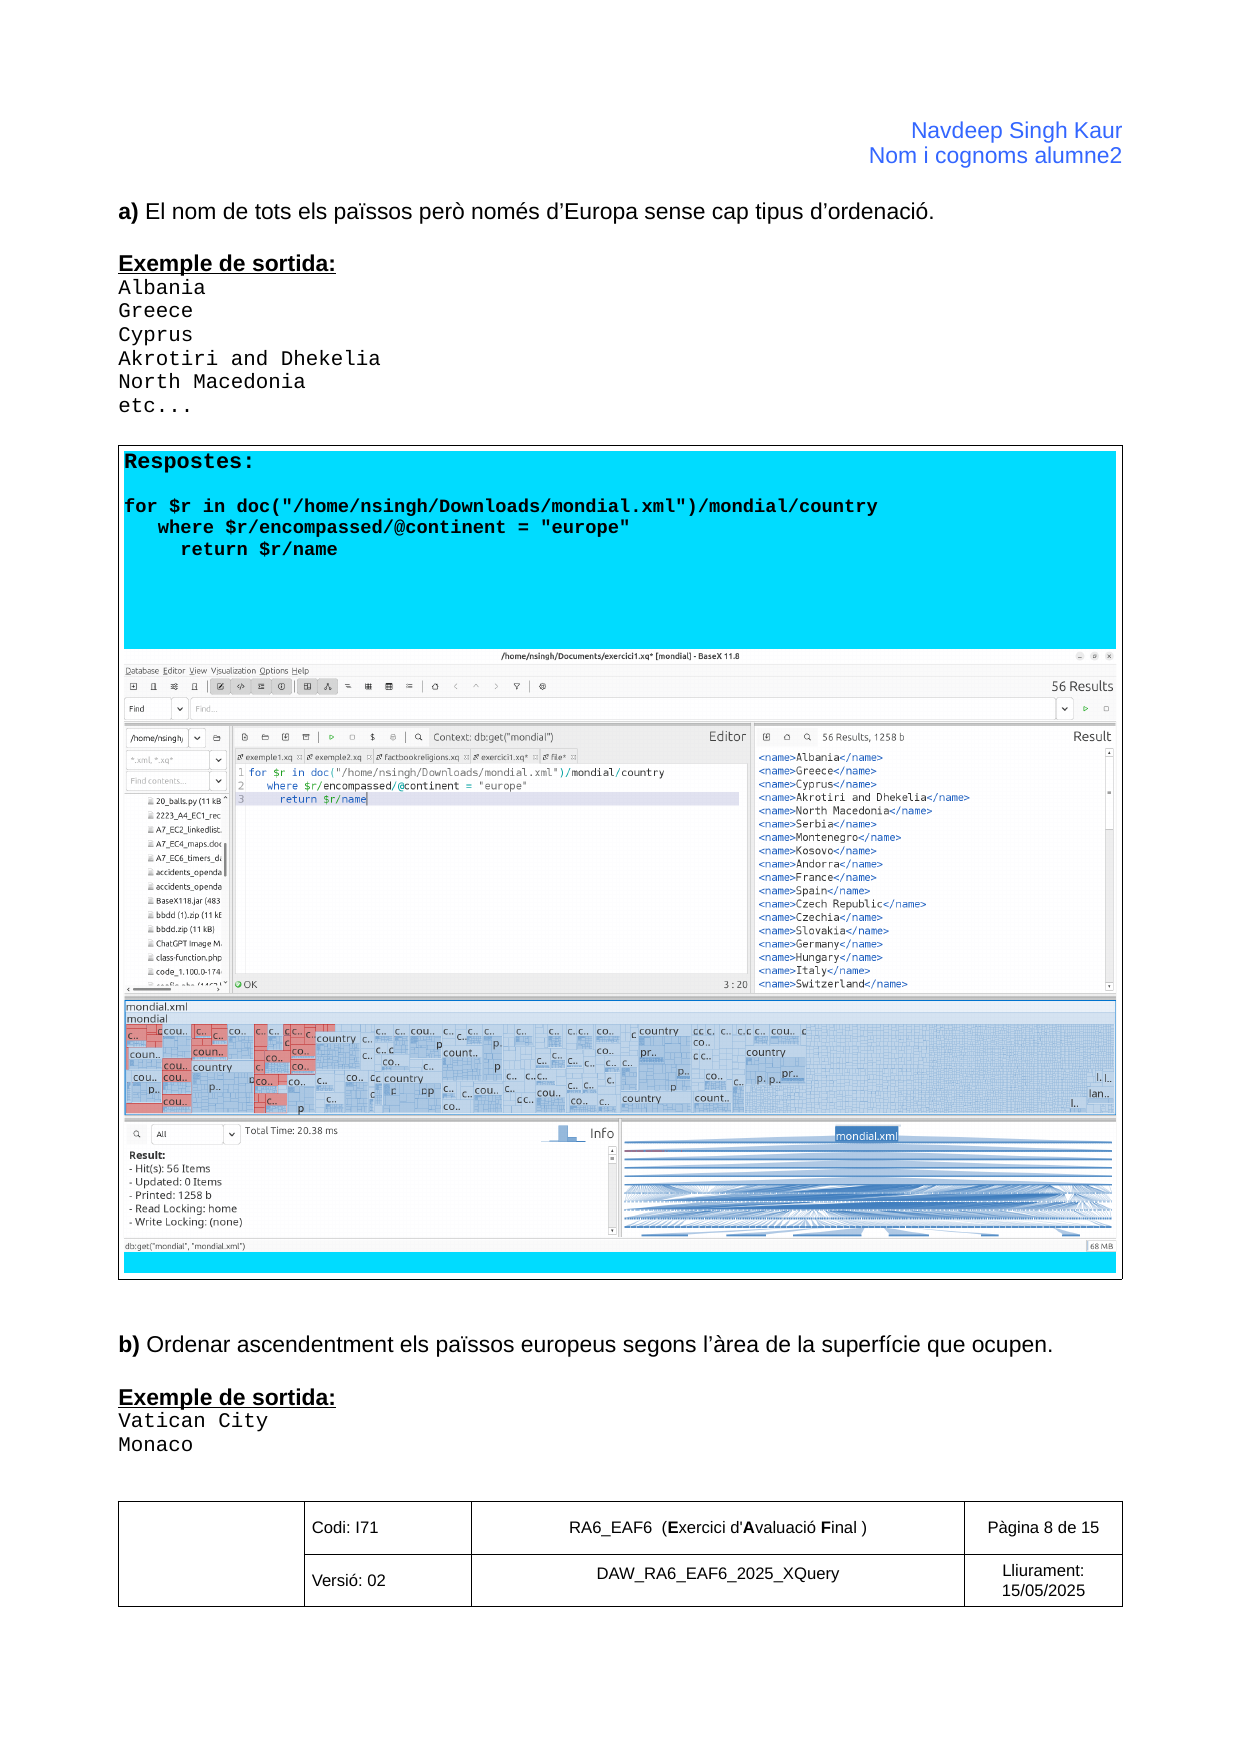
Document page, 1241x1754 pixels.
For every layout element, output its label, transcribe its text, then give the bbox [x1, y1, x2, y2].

text Monaco [118, 1434, 1122, 1458]
picture [123, 649, 1117, 1252]
text b) Ordenar ascendentment els païssos europeus segons l’àrea de la superfície que ocupen. [118, 1331, 1122, 1358]
table_header Respostes: for $r in doc("/home/nsingh/Downloads/mondial.xml")/mondial/country where $r/encompassed/@continent = "europe" return $r/name [119, 446, 1122, 1278]
text Akrotiri and Dhekelia [118, 348, 1122, 371]
text Exemple de sortida: [118, 250, 1122, 277]
text Greece [118, 300, 1122, 324]
text Cyprus [118, 324, 1122, 348]
text Exemple de sortida: [118, 1384, 1122, 1410]
text Vatican City [118, 1410, 1122, 1434]
text a) El nom de tots els païssos però només d’Europa sense cap tipus d’ordenació. [118, 198, 1122, 224]
text etc... [118, 395, 1122, 418]
text North Macedonia [118, 371, 1122, 395]
text Albania [118, 277, 1122, 300]
